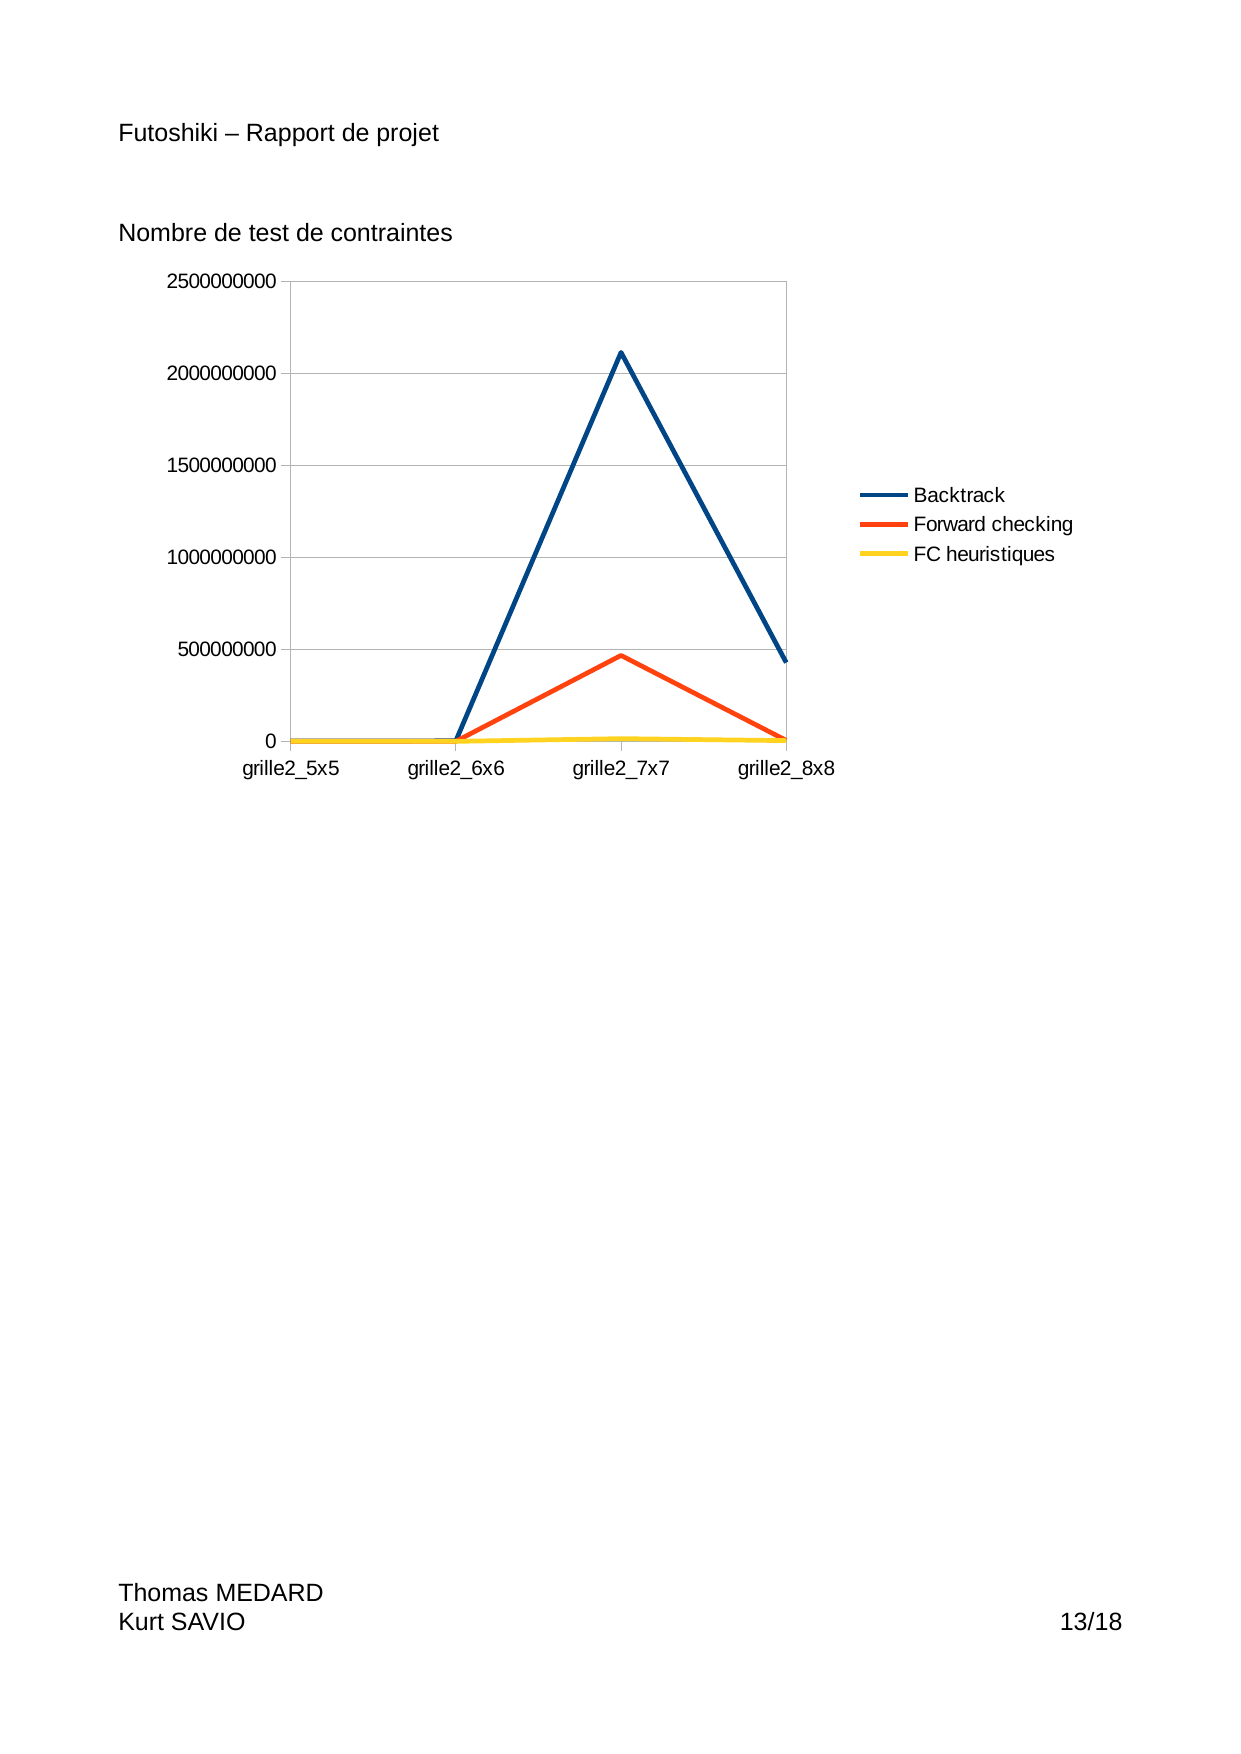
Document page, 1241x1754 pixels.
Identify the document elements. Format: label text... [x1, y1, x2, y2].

text Nombre de test de contraintes [118, 218, 1122, 246]
